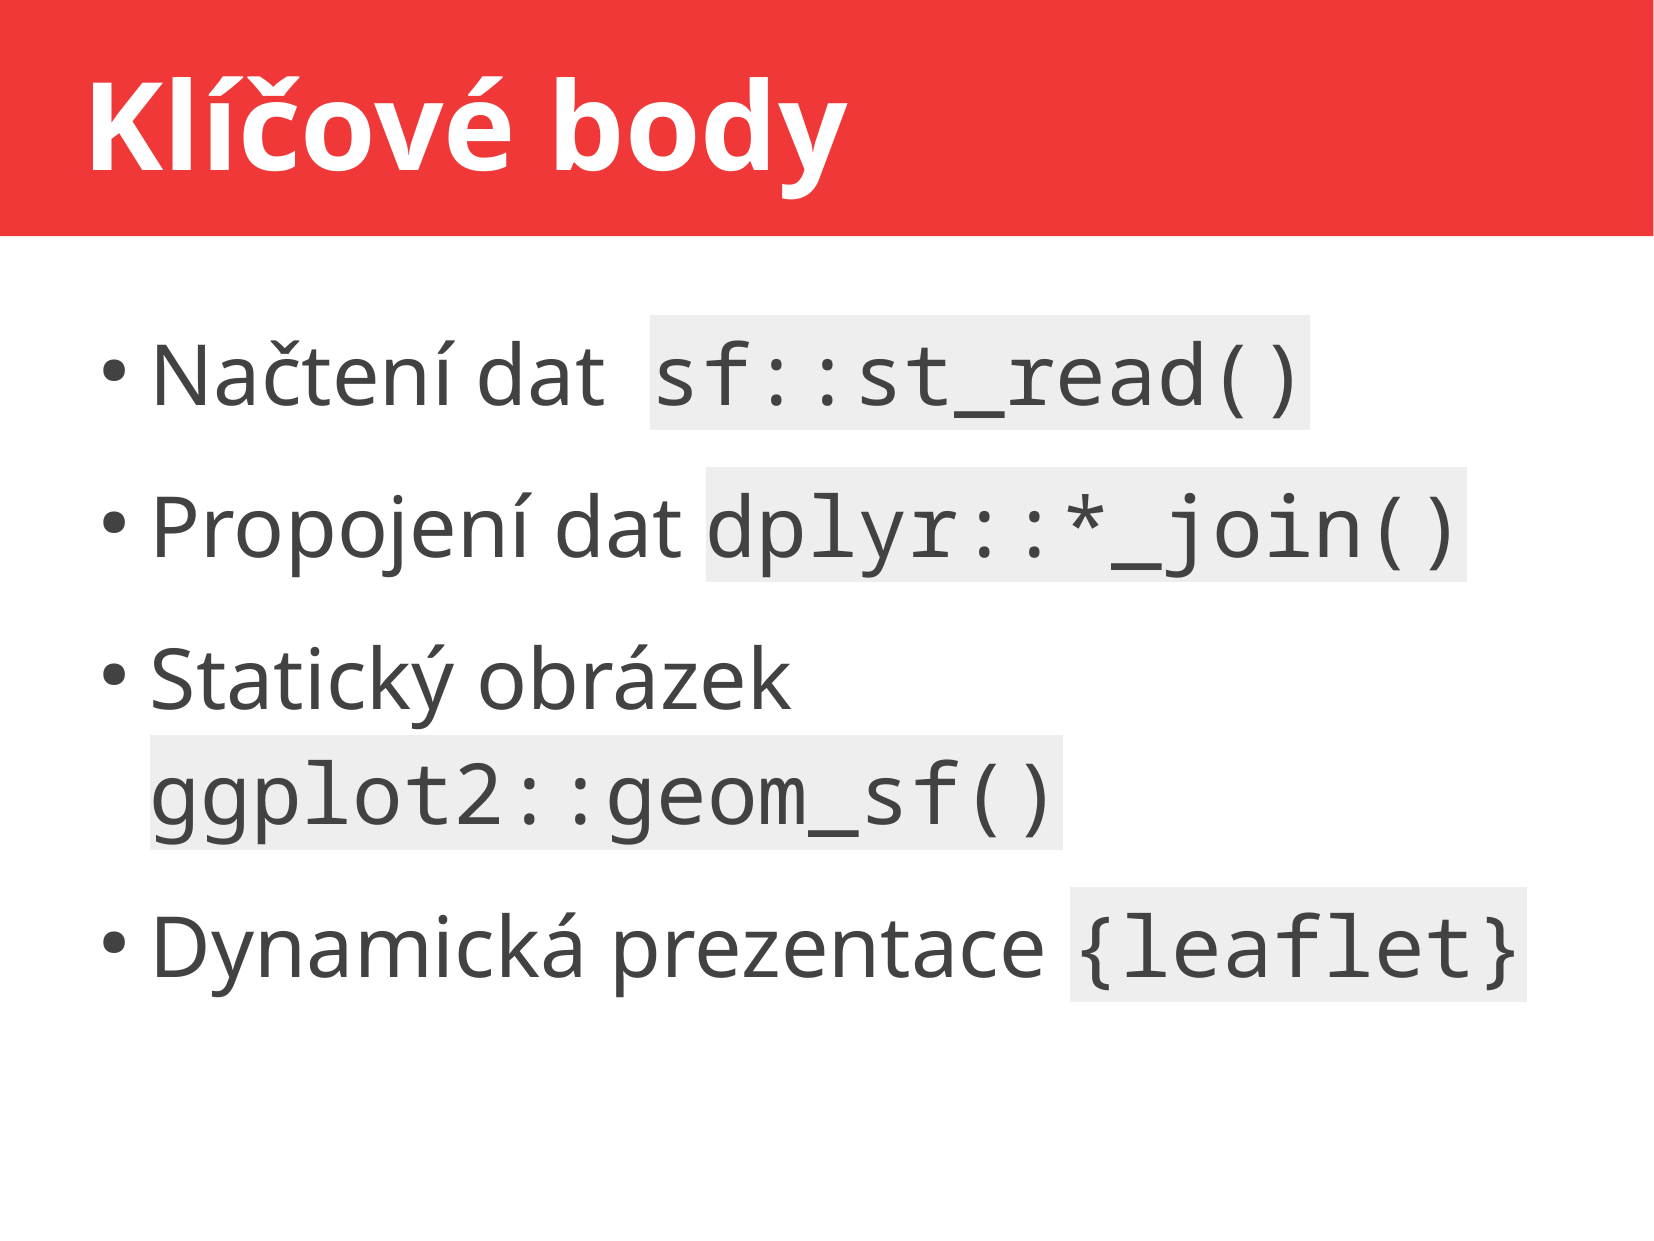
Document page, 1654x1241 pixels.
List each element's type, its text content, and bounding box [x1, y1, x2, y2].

list Načtení dat sf::st_read() Propojení dat dplyr::*_join() Statický obrázek ggplot2::geom_sf() Dynamická prezentace {leaflet} [82, 314, 1563, 1080]
title Klíčové body [82, 19, 1571, 227]
